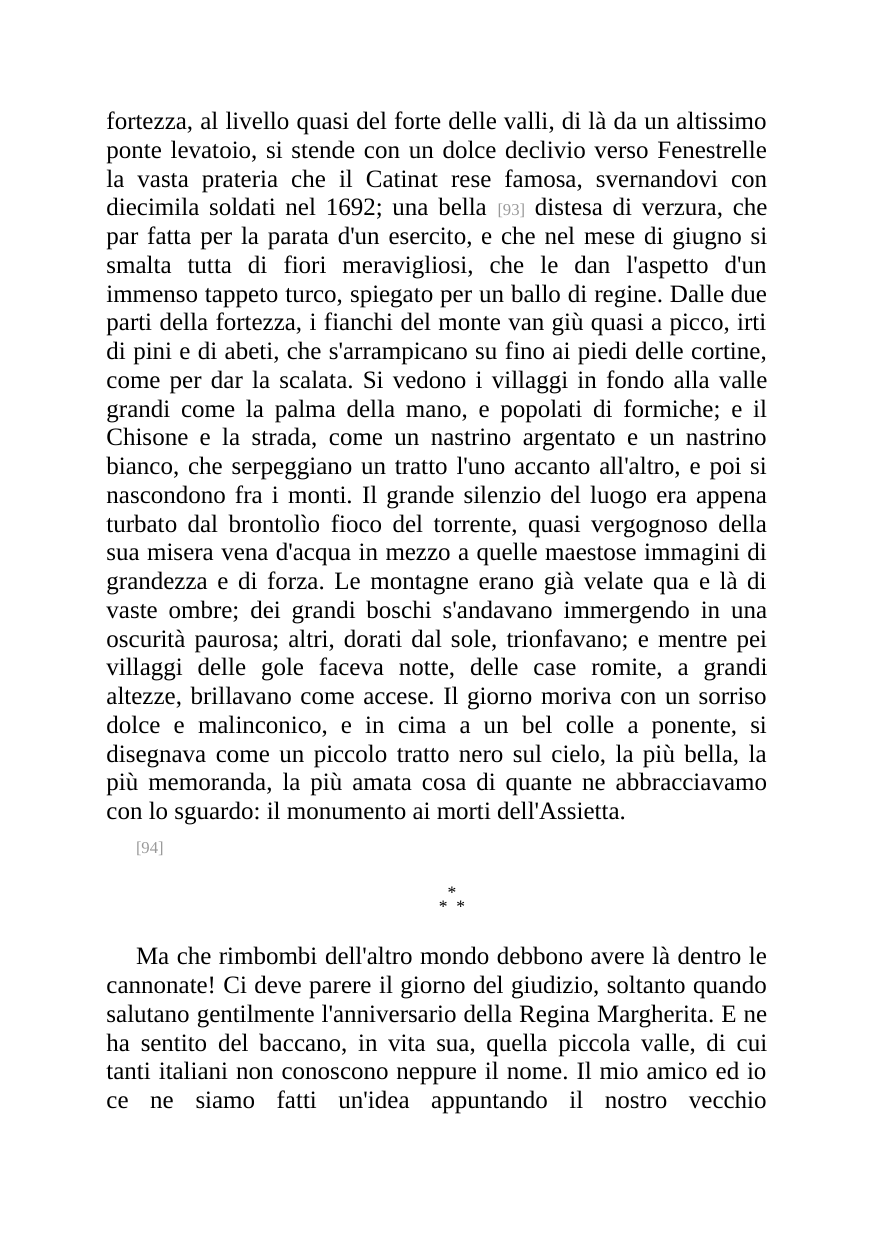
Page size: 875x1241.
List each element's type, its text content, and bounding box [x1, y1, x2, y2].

text Ma che rimbombi dell'altro mondo debbono avere là dentro le cannonate! Ci deve parere il giorno del giudizio, soltanto quando salutano gentilmente l'anniversario della Regina Margherita. E ne ha sentito del baccano, in vita sua, quella piccola valle, di cui tanti italiani non conoscono neppure il nome. Il mio amico ed io ce ne siamo fatti un'idea appuntando il nostro vecchio [106, 941, 768, 1114]
text [94] [106, 837, 768, 857]
text fortezza, al livello quasi del forte delle valli, di là da un altissimo ponte levatoio, si stende con un dolce declivio verso Fenestrelle la vasta prateria che il Catinat rese famosa, svernandovi con diecimila soldati nel 1692; una bella [93] distesa di verzura, che par fatta per la parata d'un esercito, e che nel mese di giugno si smalta tutta di fiori meravigliosi, che le dan l'aspetto d'un immenso tappeto turco, spiegato per un ballo di regine. Dalle due parti della fortezza, i fianchi del monte van giù quasi a picco, irti di pini e di abeti, che s'arrampicano su fino ai piedi delle cortine, come per dar la scalata. Si vedono i villaggi in fondo alla valle grandi come la palma della mano, e popolati di formiche; e il Chisone e la strada, come un nastrino argentato e un nastrino bianco, che serpeggiano un tratto l'uno accanto all'altro, e poi si nascondono fra i monti. Il grande silenzio del luogo era appena turbato dal brontolìo fioco del torrente, quasi vergognoso della sua misera vena d'acqua in mezzo a quelle maestose immagini di grandezza e di forza. Le montagne erano già velate qua e là di vaste ombre; dei grandi boschi s'andavano immergendo in una oscurità paurosa; altri, dorati dal sole, trionfavano; e mentre pei villaggi delle gole faceva notte, delle case romite, a grandi altezze, brillavano come accese. Il giorno moriva con un sorriso dolce e malinconico, e in cima a un bel colle a ponente, si disegnava come un piccolo tratto nero sul cielo, la più bella, la più memoranda, la più amata cosa di quante ne abbracciavamo con lo sguardo: il monumento ai morti dell'Assietta. [106, 106, 768, 825]
text *** [106, 882, 768, 916]
